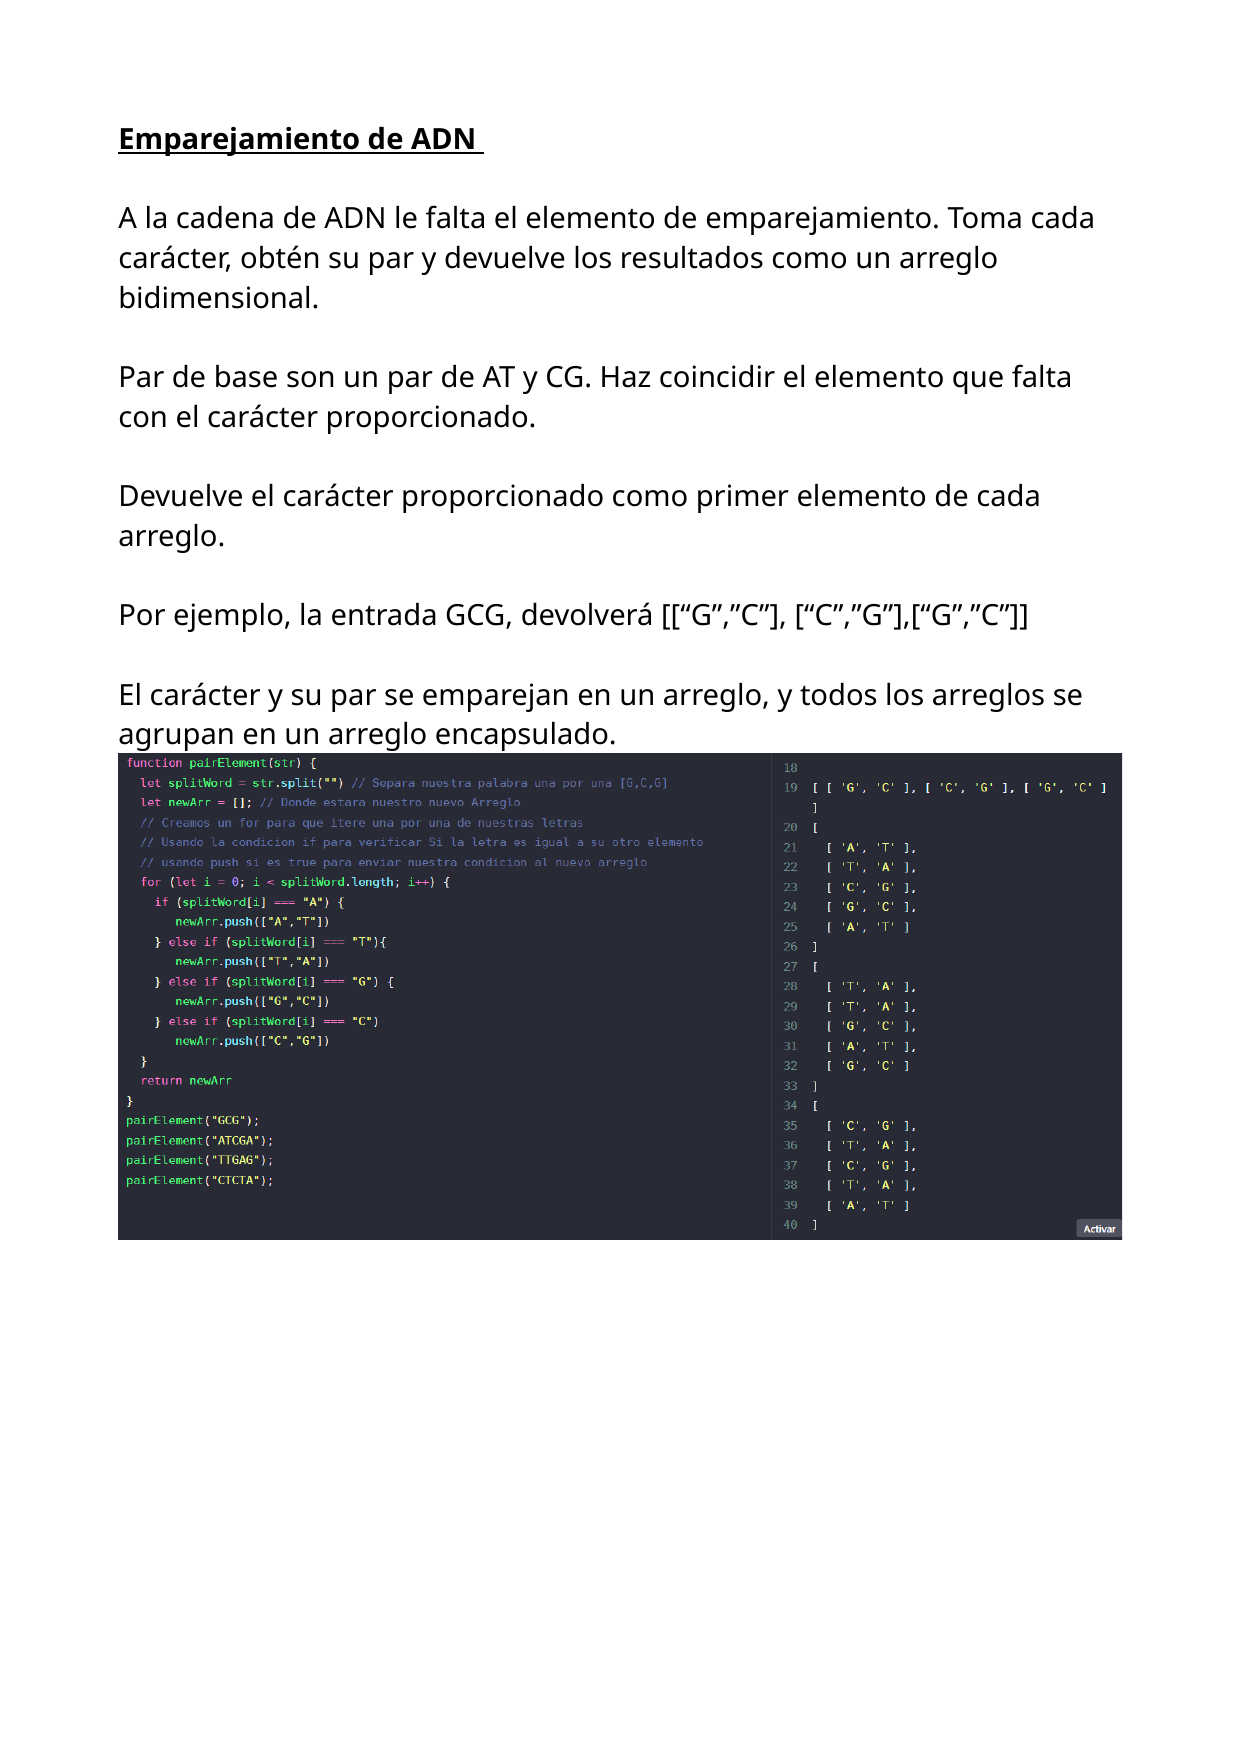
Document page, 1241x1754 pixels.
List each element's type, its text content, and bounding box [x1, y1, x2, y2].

text A la cadena de ADN le falta el elemento de emparejamiento. Toma cada carácter, obtén su par y devuelve los resultados como un arreglo bidimensional. [118, 197, 1122, 317]
text Devuelve el carácter proporcionado como primer elemento de cada arreglo. [118, 475, 1122, 555]
text Por ejemplo, la entrada GCG, devolverá [[“G”,”C”], [“C”,”G”],[“G”,”C”]] [118, 594, 1122, 634]
text Par de base son un par de AT y CG. Haz coincidir el elemento que falta con el carácter proporcionado. [118, 356, 1122, 436]
text Emparejamiento de ADN [118, 118, 1122, 158]
text El carácter y su par se emparejan en un arreglo, y todos los arreglos se agrupan en un arreglo encapsulado. [118, 674, 1122, 753]
